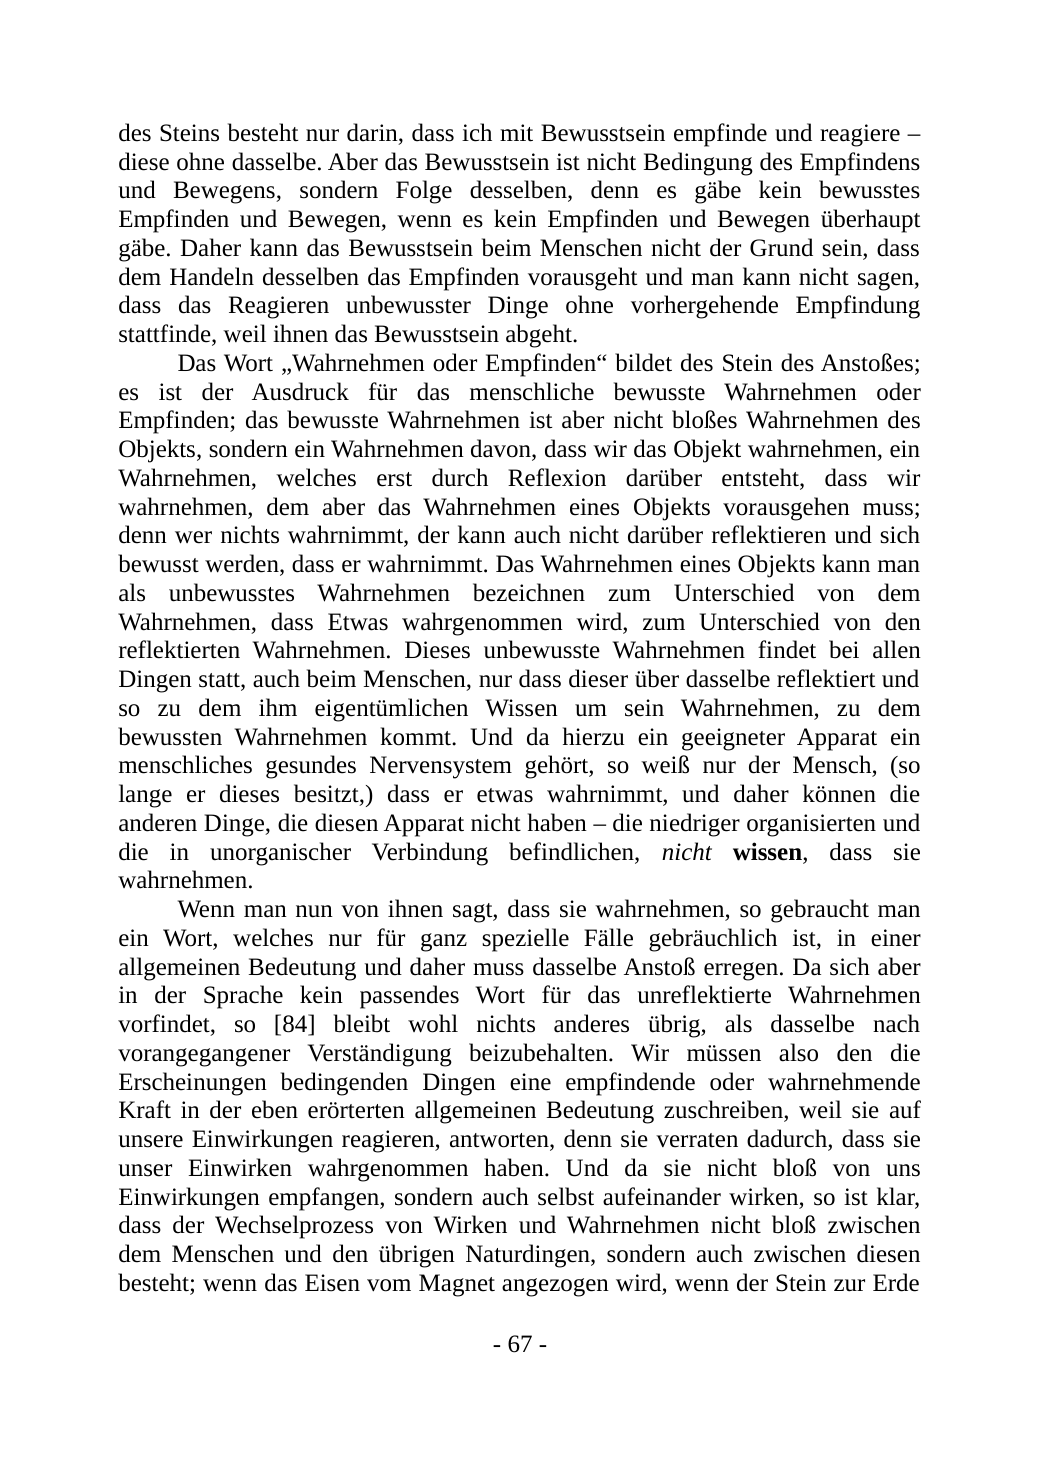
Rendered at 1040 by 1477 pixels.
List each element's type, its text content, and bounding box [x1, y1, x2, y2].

text des Steins besteht nur darin, dass ich mit Bewusstsein empfinde und reagiere – diese ohne dasselbe. Aber das Bewusstsein ist nicht Bedingung des Empfindens und Bewegens, sondern Folge desselben, denn es gäbe kein bewusstes Empfinden und Bewegen, wenn es kein Empfinden und Bewegen überhaupt gäbe. Daher kann das Bewusstsein beim Menschen nicht der Grund sein, dass dem Handeln desselben das Empfinden vorausgeht und man kann nicht sagen, dass das Reagieren unbewusster Dinge ohne vorhergehende Empfindung stattfinde, weil ihnen das Bewusstsein abgeht. [118, 118, 921, 348]
text Wenn man nun von ihnen sagt, dass sie wahrnehmen, so gebraucht man ein Wort, welches nur für ganz spezielle Fälle gebräuchlich ist, in einer allgemeinen Bedeutung und daher muss dasselbe Anstoß erregen. Da sich aber in der Sprache kein passendes Wort für das unreflektierte Wahrnehmen vorfindet, so [84] bleibt wohl nichts anderes übrig, als dasselbe nach vorangegangener Verständigung beizubehalten. Wir müssen also den die Erscheinungen bedingenden Dingen eine empfindende oder wahrnehmende Kraft in der eben erörterten allgemeinen Bedeutung zuschreiben, weil sie auf unsere Einwirkungen reagieren, antworten, denn sie verraten dadurch, dass sie unser Einwirken wahrgenommen haben. Und da sie nicht bloß von uns Einwirkungen empfangen, sondern auch selbst aufeinander wirken, so ist klar, dass der Wechselprozess von Wirken und Wahrnehmen nicht bloß zwischen dem Menschen und den übrigen Naturdingen, sondern auch zwischen diesen besteht; wenn das Eisen vom Magnet angezogen wird, wenn der Stein zur Erde [118, 894, 921, 1297]
text Das Wort „Wahrnehmen oder Empfinden“ bildet des Stein des Anstoßes; es ist der Ausdruck für das menschliche bewusste Wahrnehmen oder Empfinden; das bewusste Wahrnehmen ist aber nicht bloßes Wahrnehmen des Objekts, sondern ein Wahrnehmen davon, dass wir das Objekt wahrnehmen, ein Wahrnehmen, welches erst durch Reflexion darüber entsteht, dass wir wahrnehmen, dem aber das Wahrnehmen eines Objekts vorausgehen muss; denn wer nichts wahrnimmt, der kann auch nicht darüber reflektieren und sich bewusst werden, dass er wahrnimmt. Das Wahrnehmen eines Objekts kann man als unbewusstes Wahrnehmen bezeichnen zum Unterschied von dem Wahrnehmen, dass Etwas wahrgenommen wird, zum Unterschied von den reflektierten Wahrnehmen. Dieses unbewusste Wahrnehmen findet bei allen Dingen statt, auch beim Menschen, nur dass dieser über dasselbe reflektiert und so zu dem ihm eigentümlichen Wissen um sein Wahrnehmen, zu dem bewussten Wahrnehmen kommt. Und da hierzu ein geeigneter Apparat ein menschliches gesundes Nervensystem gehört, so weiß nur der Mensch, (so lange er dieses besitzt,) dass er etwas wahrnimmt, und daher können die anderen Dinge, die diesen Apparat nicht haben – die niedriger organisierten und die in unorganischer Verbindung befindlichen, nicht wissen, dass sie wahrnehmen. [118, 348, 921, 894]
